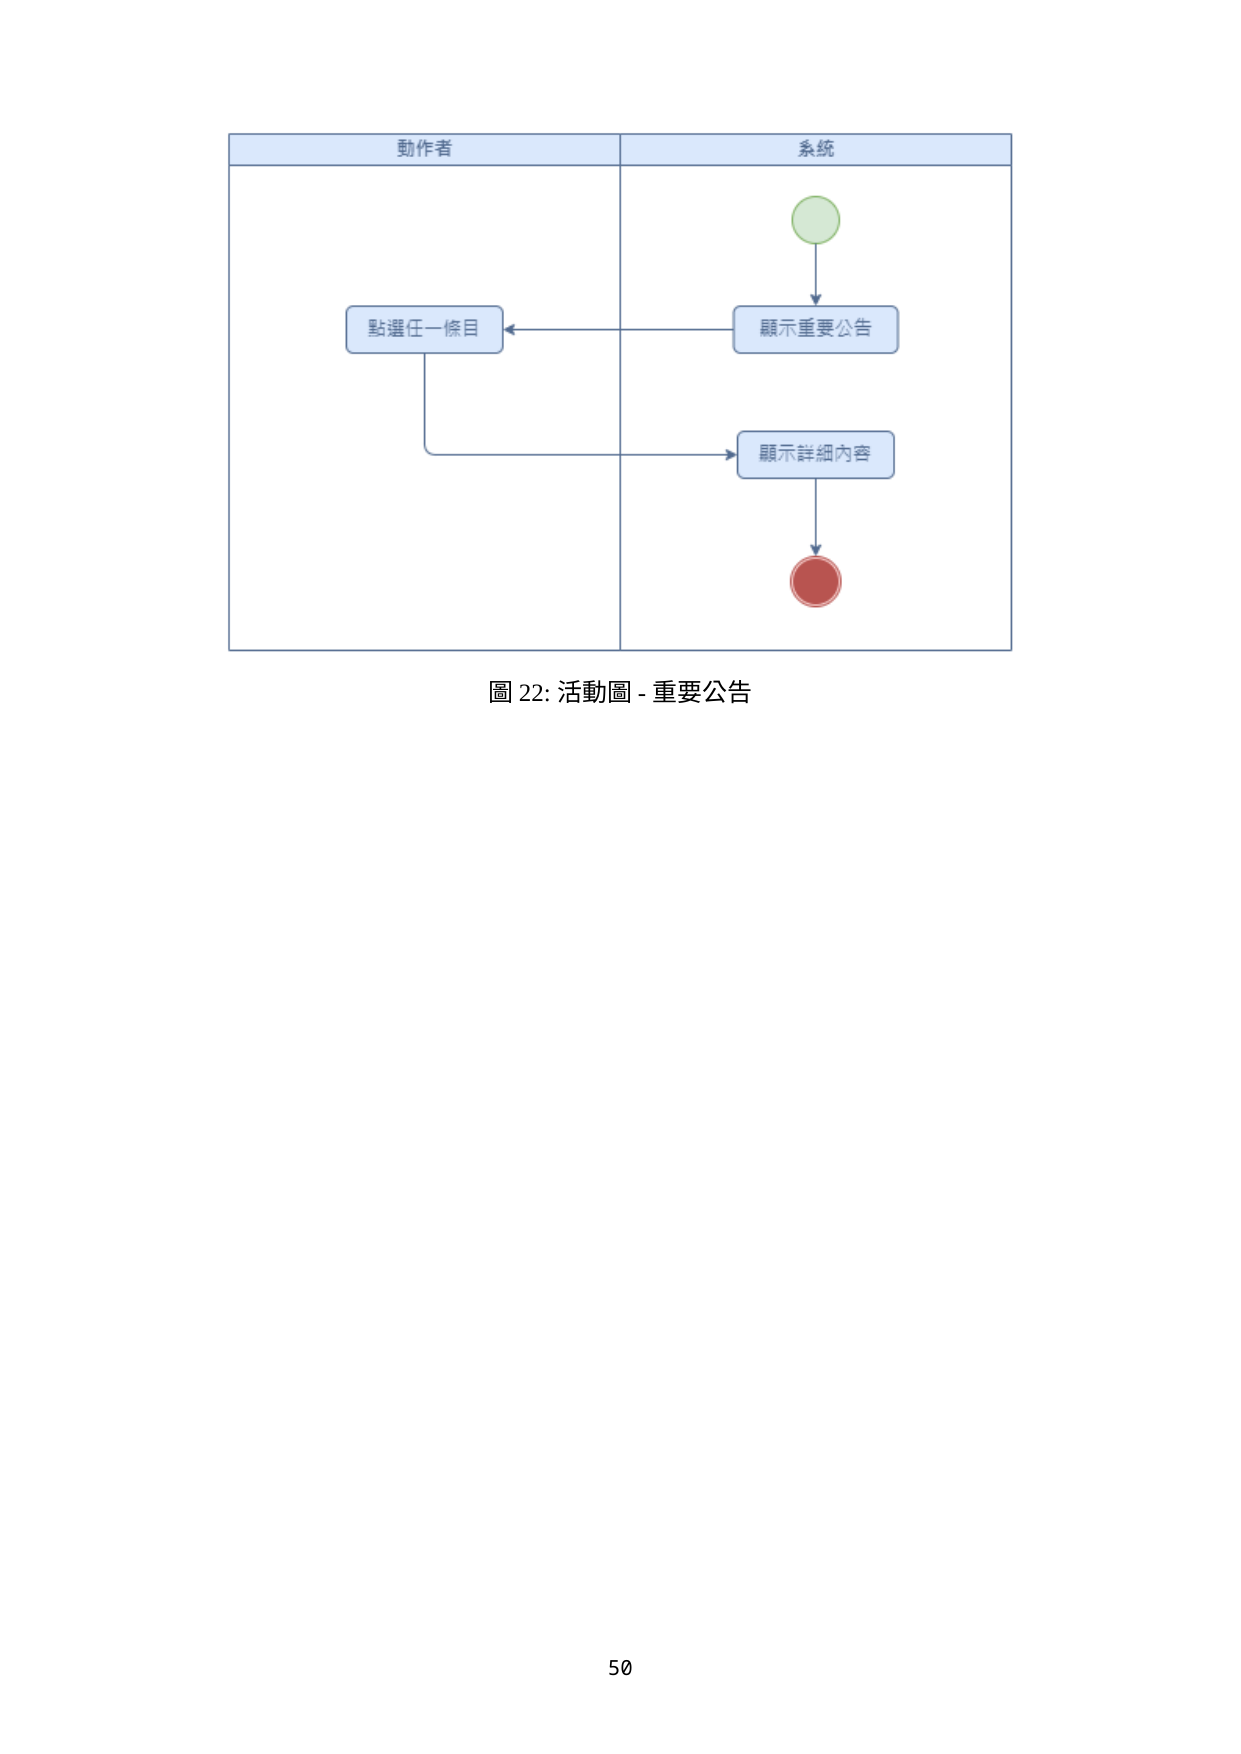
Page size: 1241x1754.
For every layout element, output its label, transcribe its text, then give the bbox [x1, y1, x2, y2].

picture [216, 121, 1024, 664]
text 圖 22: 活動圖 - 重要公告 [216, 664, 1024, 708]
